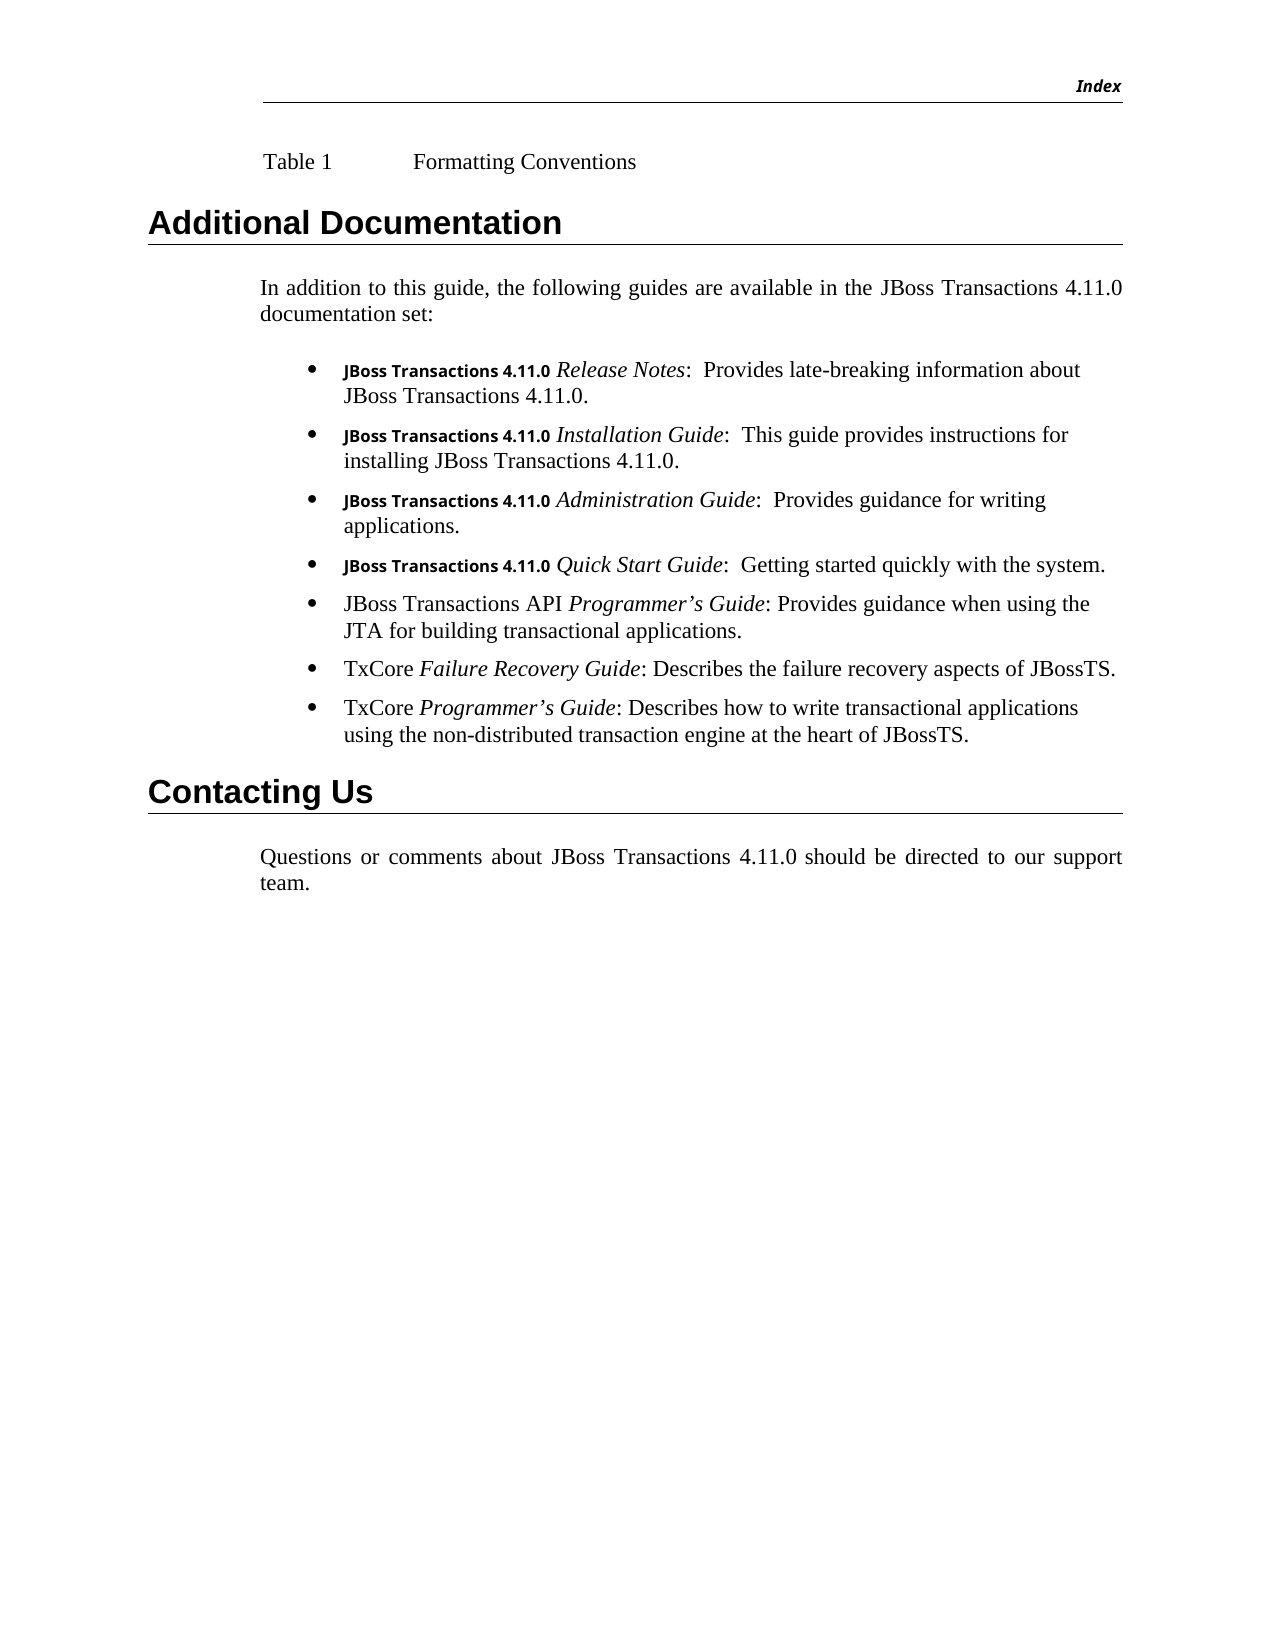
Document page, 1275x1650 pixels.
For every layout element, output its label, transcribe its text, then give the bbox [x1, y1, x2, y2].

text Questions or comments about JBoss Transactions 4.10.0 should be directed to our support team. [260, 843, 1123, 896]
list JBoss Transactions 4.10.0 Release Notes: Provides late-breaking information about JBoss Transactions 4.10.0. [308, 356, 1123, 408]
list JBoss Transactions 4.10.0 Administration Guide: Provides guidance for writing applications. [308, 486, 1123, 539]
subtitle Additional Documentation [148, 203, 1123, 244]
text In addition to this guide, the following guides are available in the JBoss Transactions 4.10.0 documentation set: [260, 274, 1123, 327]
subtitle Contacting Us [148, 772, 1123, 813]
text Table 1 Formatting Conventions [263, 148, 1123, 174]
list TxCore Failure Recovery Guide: Describes the failure recovery aspects of JBossTS. [308, 656, 1123, 682]
list JBoss Transactions 4.10.0 Installation Guide: This guide provides instructions for installing JBoss Transactions 4.10.0. [308, 421, 1123, 474]
list TxCore Programmer’s Guide: Describes how to write transactional applications using the non-distributed transaction engine at the heart of JBossTS. [308, 694, 1123, 747]
list JBoss Transactions 4.10.0 Quick Start Guide: Getting started quickly with the system. [308, 551, 1123, 578]
list JBoss Transactions API Programmer’s Guide: Provides guidance when using the JTA for building transactional applications. [308, 590, 1123, 643]
